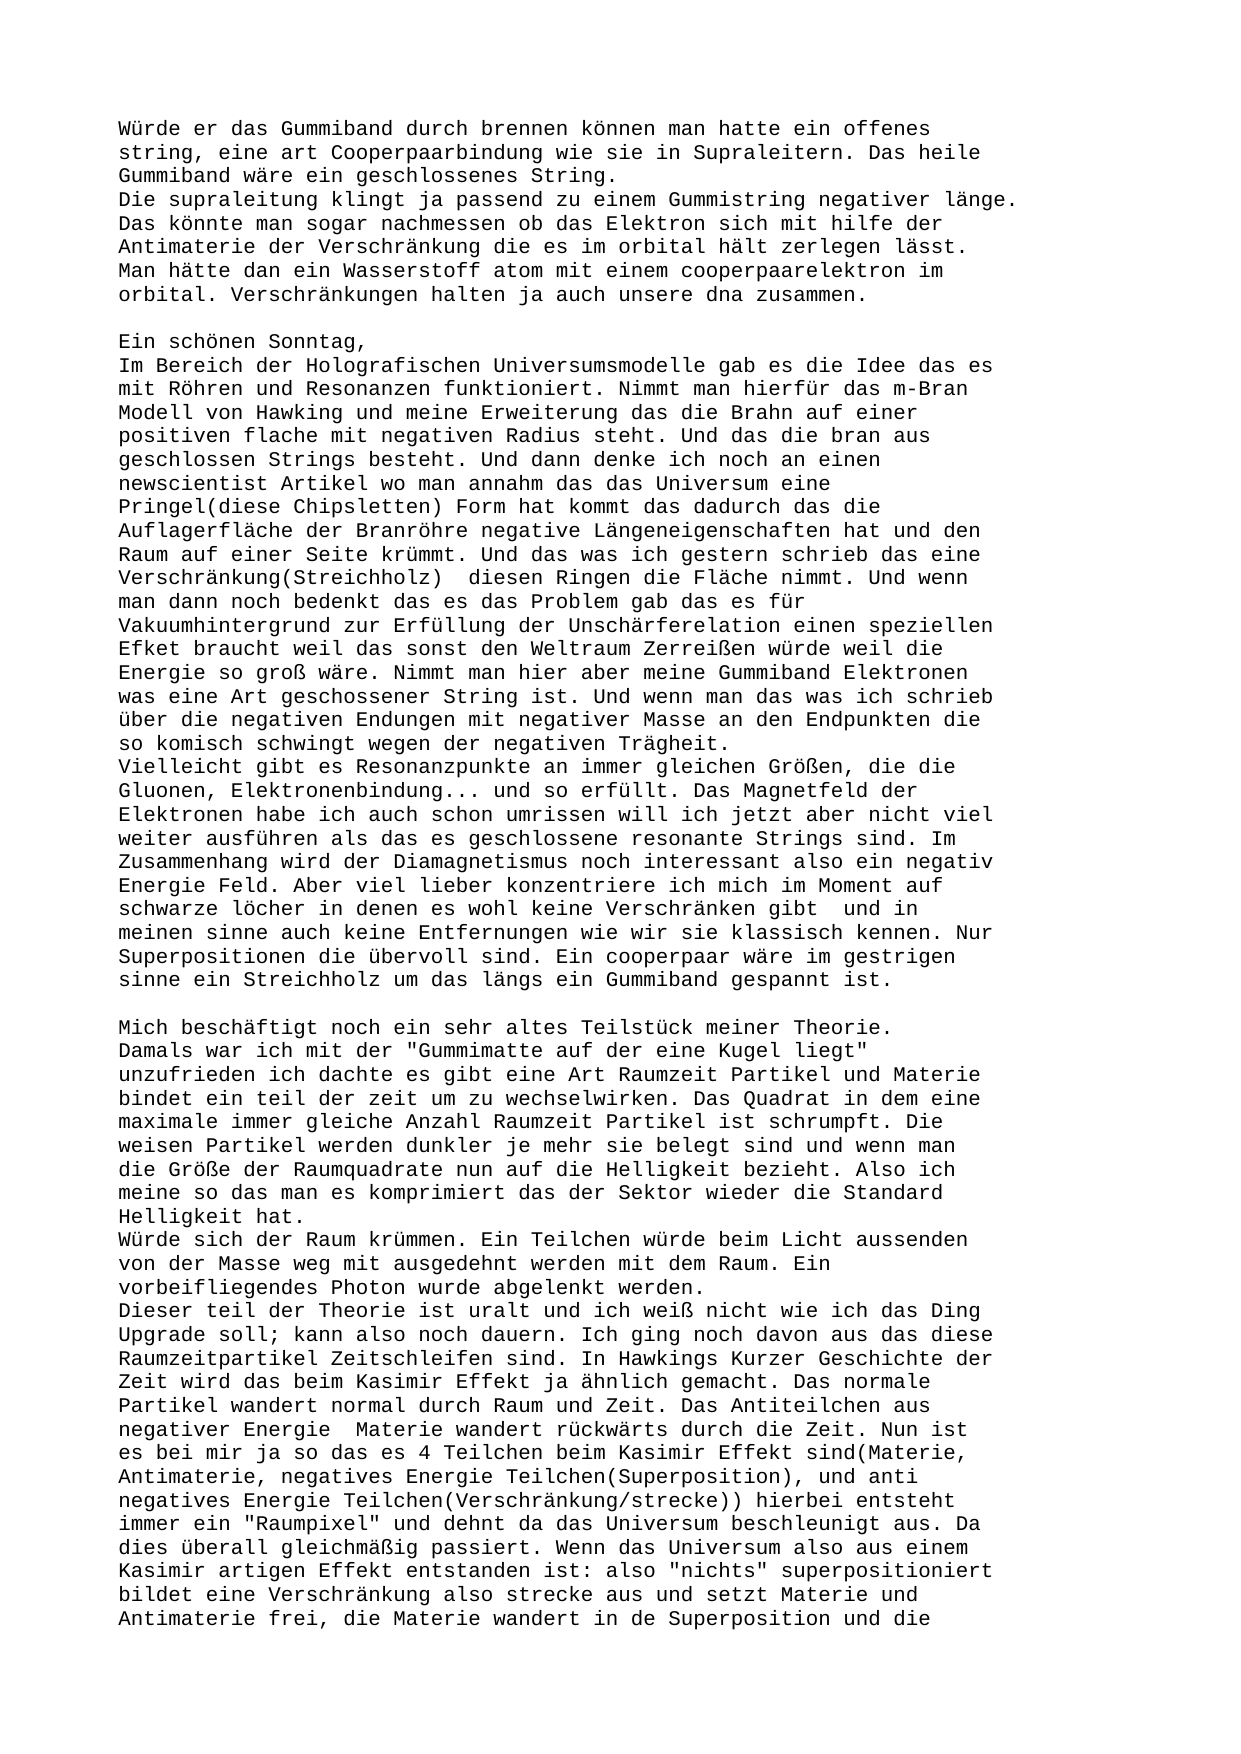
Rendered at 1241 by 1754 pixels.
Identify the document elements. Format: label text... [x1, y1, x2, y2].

text Würde er das Gummiband durch brennen können man hatte ein offenes string, eine art Cooperpaarbindung wie sie in Supraleitern. Das heile Gummiband wäre ein geschlossenes String. Die supraleitung klingt ja passend zu einem Gummistring negativer länge. Das könnte man sogar nachmessen ob das Elektron sich mit hilfe der Antimaterie der Verschränkung die es im orbital hält zerlegen lässt. Man hätte dan ein Wasserstoff atom mit einem cooperpaarelektron im orbital. Verschränkungen halten ja auch unsere dna zusammen. Ein schönen Sonntag, Im Bereich der Holografischen Universumsmodelle gab es die Idee das es mit Röhren und Resonanzen funktioniert. Nimmt man hierfür das m-Bran Modell von Hawking und meine Erweiterung das die Brahn auf einer positiven flache mit negativen Radius steht. Und das die bran aus geschlossen Strings besteht. Und dann denke ich noch an einen newscientist Artikel wo man annahm das das Universum eine Pringel(diese Chipsletten) Form hat kommt das dadurch das die Auflagerfläche der Branröhre negative Längeneigenschaften hat und den Raum auf einer Seite krümmt. Und das was ich gestern schrieb das eine Verschränkung(Streichholz) diesen Ringen die Fläche nimmt. Und wenn man dann noch bedenkt das es das Problem gab das es für Vakuumhintergrund zur Erfüllung der Unschärferelation einen speziellen Efket braucht weil das sonst den Weltraum Zerreißen würde weil die Energie so groß wäre. Nimmt man hier aber meine Gummiband Elektronen was eine Art geschossener String ist. Und wenn man das was ich schrieb über die negativen Endungen mit negativer Masse an den Endpunkten die so komisch schwingt wegen der negativen Trägheit. Vielleicht gibt es Resonanzpunkte an immer gleichen Größen, die die Gluonen, Elektronenbindung... und so erfüllt. Das Magnetfeld der Elektronen habe ich auch schon umrissen will ich jetzt aber nicht viel weiter ausführen als das es geschlossene resonante Strings sind. Im Zusammenhang wird der Diamagnetismus noch interessant also ein negativ Energie Feld. Aber viel lieber konzentriere ich mich im Moment auf schwarze löcher in denen es wohl keine Verschränken gibt und in meinen sinne auch keine Entfernungen wie wir sie klassisch kennen. Nur Superpositionen die übervoll sind. Ein cooperpaar wäre im gestrigen sinne ein Streichholz um das längs ein Gummiband gespannt ist. Mich beschäftigt noch ein sehr altes Teilstück meiner Theorie. Damals war ich mit der "Gummimatte auf der eine Kugel liegt" unzufrieden ich dachte es gibt eine Art Raumzeit Partikel und Materie bindet ein teil der zeit um zu wechselwirken. Das Quadrat in dem eine maximale immer gleiche Anzahl Raumzeit Partikel ist schrumpft. Die weisen Partikel werden dunkler je mehr sie belegt sind und wenn man die Größe der Raumquadrate nun auf die Helligkeit bezieht. Also ich meine so das man es komprimiert das der Sektor wieder die Standard Helligkeit hat. Würde sich der Raum krümmen. Ein Teilchen würde beim Licht aussenden von der Masse weg mit ausgedehnt werden mit dem Raum. Ein vorbeifliegendes Photon wurde abgelenkt werden. Dieser teil der Theorie ist uralt und ich weiß nicht wie ich das Ding Upgrade soll; kann also noch dauern. Ich ging noch davon aus das diese Raumzeitpartikel Zeitschleifen sind. In Hawkings Kurzer Geschichte der Zeit wird das beim Kasimir Effekt ja ähnlich gemacht. Das normale Partikel wandert normal durch Raum und Zeit. Das Antiteilchen aus negativer Energie Materie wandert rückwärts durch die Zeit. Nun ist es bei mir ja so das es 4 Teilchen beim Kasimir Effekt sind(Materie, Antimaterie, negatives Energie Teilchen(Superposition), und anti negatives Energie Teilchen(Verschränkung/strecke)) hierbei entsteht immer ein "Raumpixel" und dehnt da das Universum beschleunigt aus. Da dies überall gleichmäßig passiert. Wenn das Universum also aus einem Kasimir artigen Effekt entstanden ist: also "nichts" superpositioniert bildet eine Verschränkung also strecke aus und setzt Materie und Antimaterie frei, die Materie wandert in de Superposition und die [118, 118, 1122, 1631]
